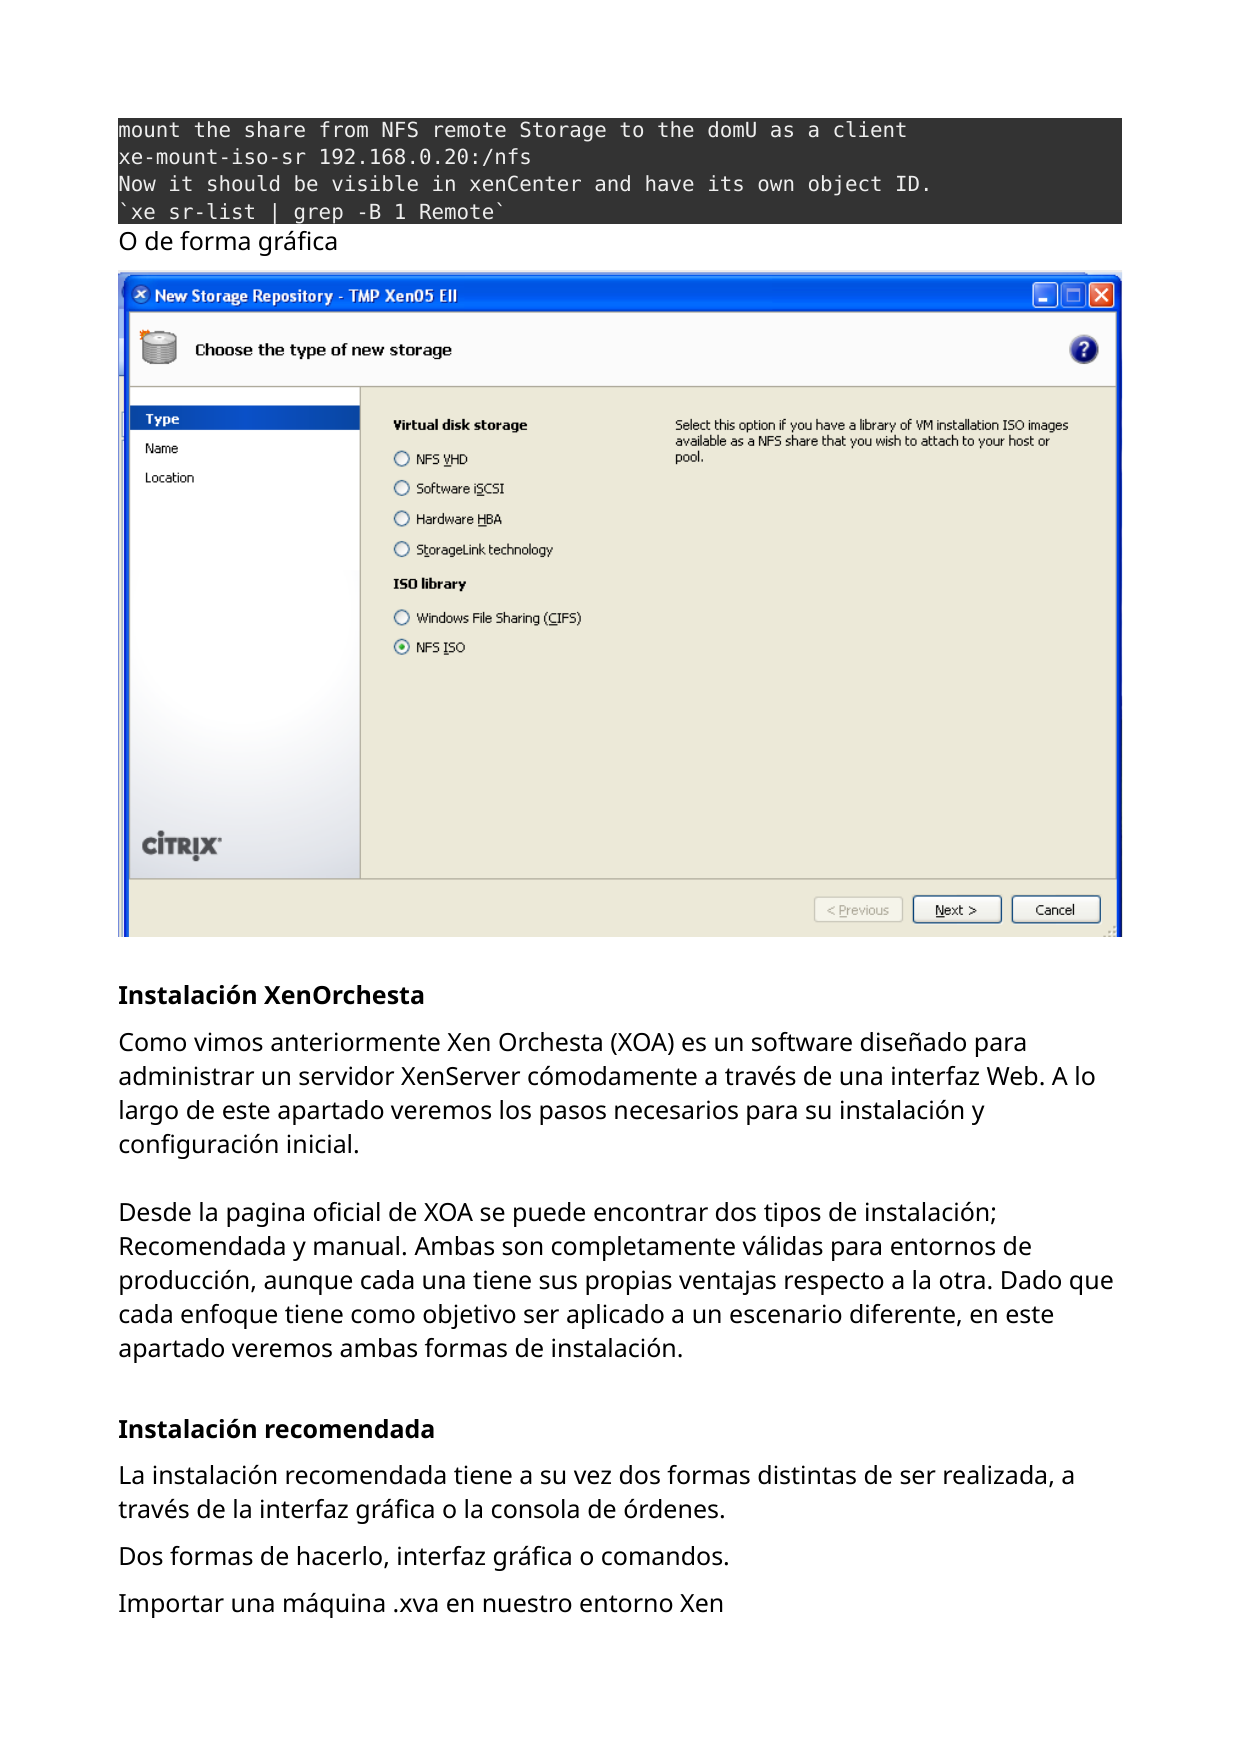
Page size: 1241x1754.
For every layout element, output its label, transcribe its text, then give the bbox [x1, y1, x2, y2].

text Now it should be visible in xenCenter and have its own object ID. [118, 172, 1122, 197]
text mount the share from NFS remote Storage to the domU as a client [118, 118, 1122, 142]
picture [118, 270, 1123, 937]
text La instalación recomendada tiene a su vez dos formas distintas de ser realizada, a través de la interfaz gráfica o la consola de órdenes. [118, 1458, 1122, 1526]
text Dos formas de hacerlo, interfaz gráfica o comandos. [118, 1539, 1122, 1573]
text Instalación XenOrchesta [118, 978, 1122, 1012]
text `xe sr-list | grep -B 1 Remote` [118, 200, 1122, 224]
text O de forma gráfica [118, 224, 1122, 258]
text Como vimos anteriormente Xen Orchesta (XOA) es un software diseñado para administrar un servidor XenServer cómodamente a través de una interfaz Web. A lo largo de este apartado veremos los pasos necesarios para su instalación y configuración inicial. [118, 1024, 1122, 1161]
text Instalación recomendada [118, 1411, 1122, 1446]
text Importar una máquina .xva en nuestro entorno Xen [118, 1585, 1122, 1619]
text xe-mount-iso-sr 192.168.0.20:/nfs [118, 145, 1122, 169]
text Desde la pagina oficial de XOA se puede encontrar dos tipos de instalación; Recomendada y manual. Ambas son completamente válidas para entornos de producción, aunque cada una tiene sus propias ventajas respecto a la otra. Dado que cada enfoque tiene como objetivo ser aplicado a un escenario diferente, en este apartado veremos ambas formas de instalación. [118, 1194, 1122, 1365]
